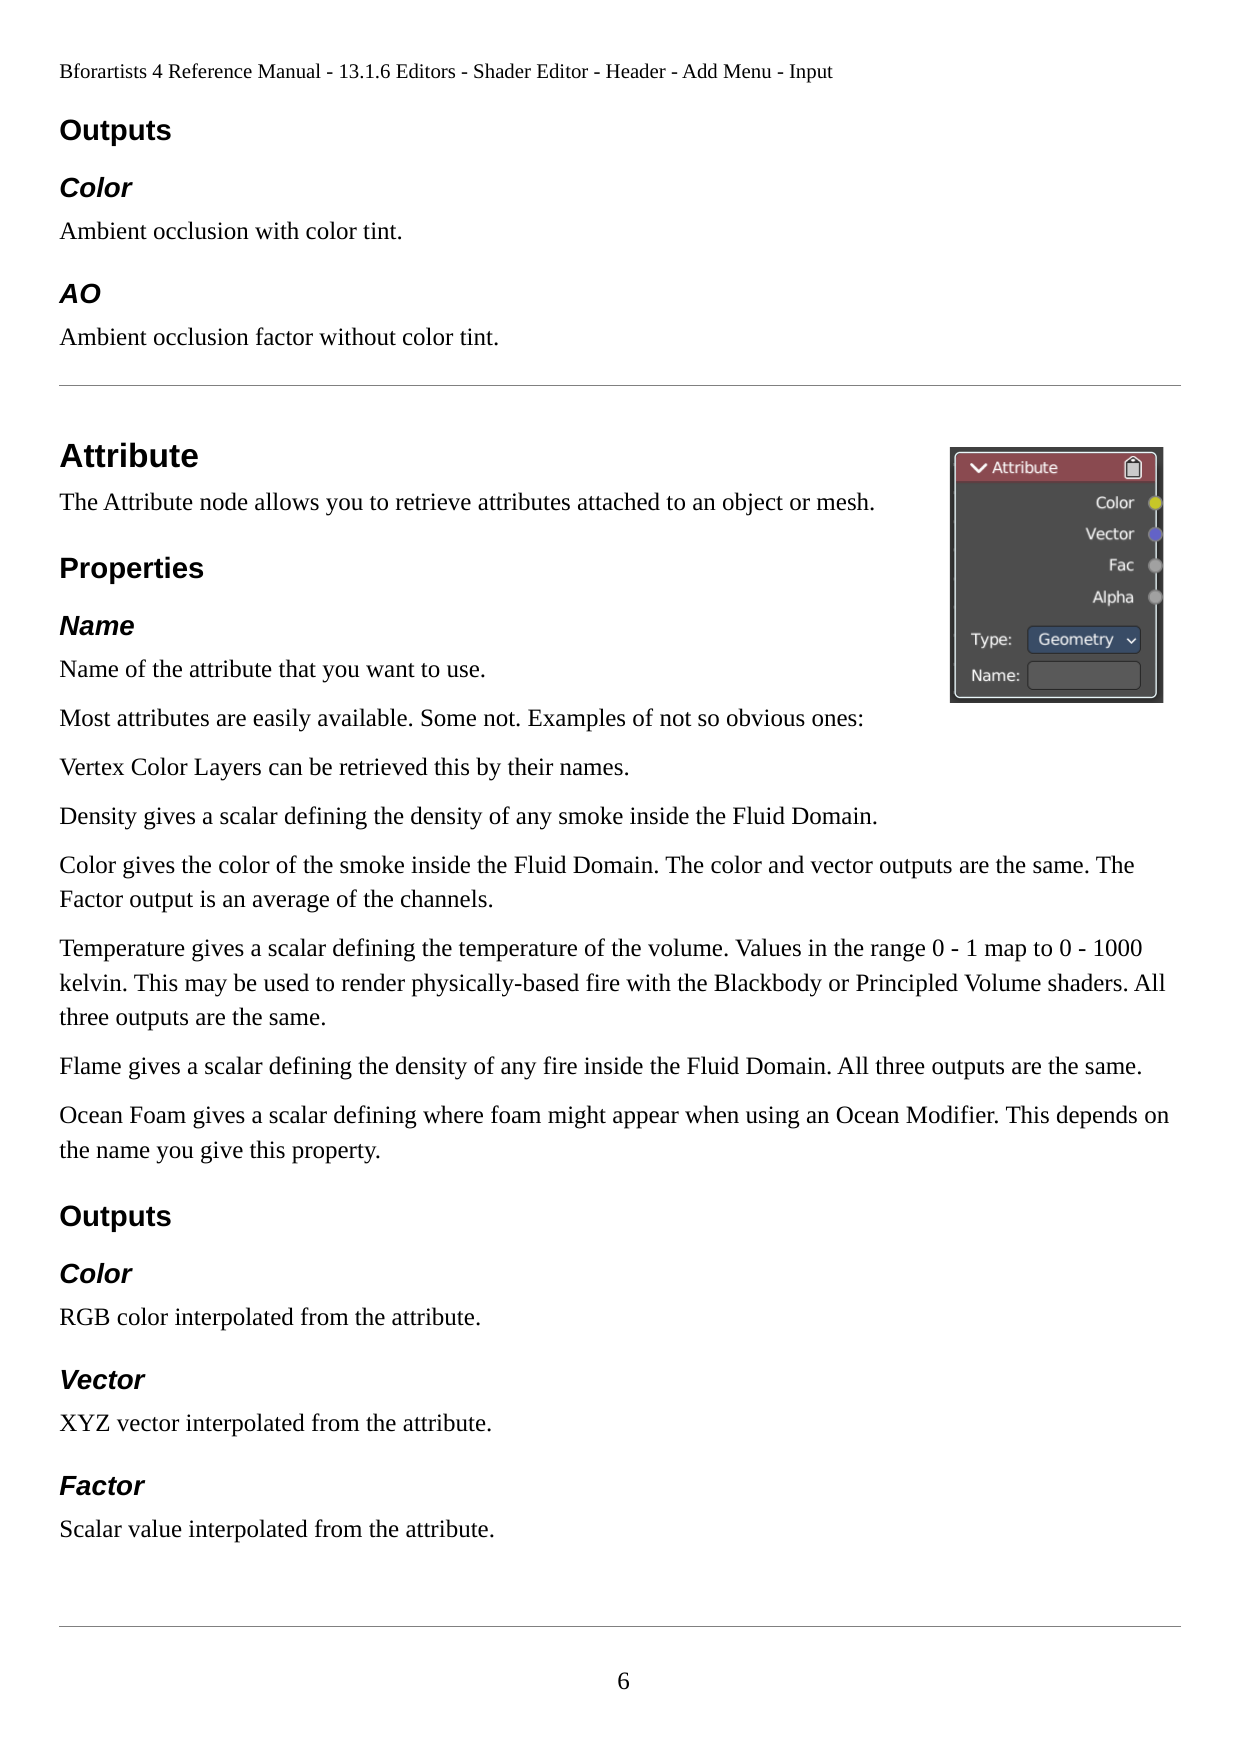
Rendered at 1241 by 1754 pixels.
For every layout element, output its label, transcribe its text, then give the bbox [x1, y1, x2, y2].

text Density gives a scalar defining the density of any smoke inside the Fluid Domain. [59, 801, 1181, 829]
text RGB color interpolated from the attribute. [59, 1302, 1181, 1331]
picture [949, 447, 1164, 703]
subtitle Color [59, 171, 1181, 203]
text Most attributes are easily available. Some not. Examples of not so obvious ones: [59, 703, 1181, 731]
subtitle [1164, 609, 1181, 641]
text Vertex Color Layers can be retrieved this by their names. [59, 752, 1181, 781]
text The Attribute node allows you to retrieve attributes attached to an object or mesh. [59, 487, 949, 516]
text Name of the attribute that you want to use. [59, 654, 949, 682]
subtitle Name [59, 609, 949, 641]
text Temperature gives a scalar defining the temperature of the volume. Values in the range 0 - 1 map to 0 - 1000 kelvin. This may be used to render physically-based fire with the Blackbody or Principled Volume shaders. All three outputs are the same. [59, 933, 1181, 1031]
subtitle Properties [59, 551, 949, 584]
subtitle Outputs [59, 113, 1181, 146]
subtitle Outputs [59, 1199, 1181, 1232]
subtitle Attribute [59, 436, 1181, 474]
text Flame gives a scalar defining the density of any fire inside the Fluid Domain. All three outputs are the same. [59, 1051, 1181, 1080]
subtitle Color [59, 1257, 1181, 1289]
subtitle AO [59, 277, 1181, 309]
text Scalar value interpolated from the attribute. [59, 1514, 1181, 1542]
subtitle [1164, 551, 1181, 584]
text XYZ vector interpolated from the attribute. [59, 1408, 1181, 1436]
text Ocean Foam gives a scalar defining where foam might appear when using an Ocean Modifier. This depends on the name you give this property. [59, 1101, 1181, 1164]
text Color gives the color of the smoke inside the Fluid Domain. The color and vector outputs are the same. The Factor output is an average of the channels. [59, 850, 1181, 913]
subtitle Vector [59, 1363, 1181, 1395]
subtitle Factor [59, 1469, 1181, 1501]
text Ambient occlusion factor without color tint. [59, 322, 1181, 350]
text Ambient occlusion with color tint. [59, 216, 1181, 244]
